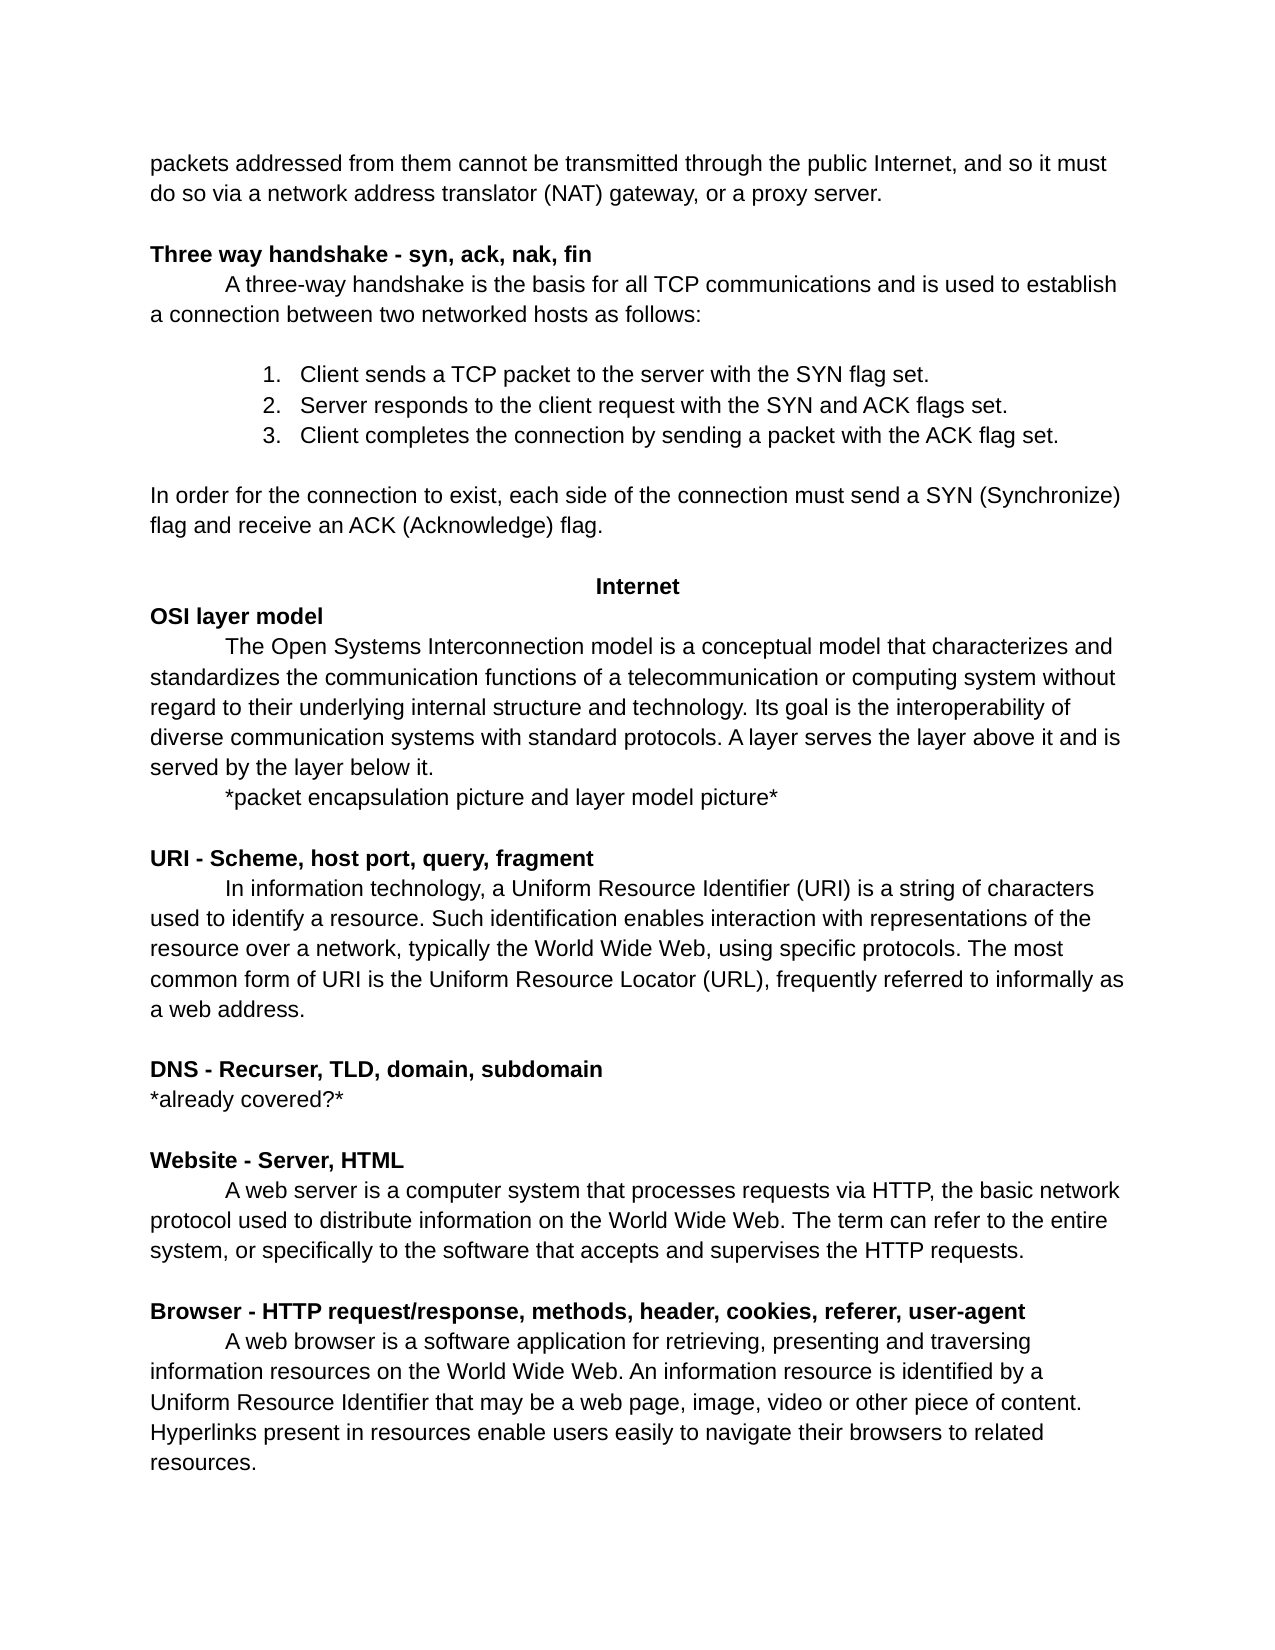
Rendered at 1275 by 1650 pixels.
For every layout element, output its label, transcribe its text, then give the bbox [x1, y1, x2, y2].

text In order for the connection to exist, each side of the connection must send a SYN (Synchronize) flag and receive an ACK (Acknowledge) flag. [150, 482, 1125, 539]
text *packet encapsulation picture and layer model picture* [150, 784, 1125, 811]
text Website - Server, HTML [150, 1147, 1125, 1173]
list Client completes the connection by sending a packet with the ACK flag set. [262, 422, 1125, 448]
text In information technology, a Uniform Resource Identifier (URI) is a string of characters used to identify a resource. Such identification enables interaction with representations of the resource over a network, typically the World Wide Web, using specific protocols. The most common form of URI is the Uniform Resource Locator (URL), frequently referred to informally as a web address. [150, 875, 1125, 1022]
text The Open Systems Interconnection model is a conceptual model that characterizes and standardizes the communication functions of a telecommunication or computing system without regard to their underlying internal structure and technology. Its goal is the interoperability of diverse communication systems with standard protocols. A layer serves the layer above it and is served by the layer below it. [150, 633, 1125, 781]
text A three-way handshake is the basis for all TCP communications and is used to establish a connection between two networked hosts as follows: [150, 271, 1125, 327]
text Three way handshake - syn, ack, nak, fin [150, 241, 1125, 267]
list Client sends a TCP packet to the server with the SYN flag set. [262, 361, 1125, 388]
text Browser - HTTP request/response, methods, header, cookies, referer, user-agent [150, 1298, 1125, 1324]
text DNS - Recurser, TLD, domain, subdomain [150, 1056, 1125, 1083]
text *already covered?* [150, 1086, 1125, 1113]
text A web browser is a software application for retrieving, presenting and traversing information resources on the World Wide Web. An information resource is identified by a Uniform Resource Identifier that may be a web page, image, video or other piece of content. Hyperlinks present in resources enable users easily to navigate their browsers to related resources. [150, 1328, 1125, 1475]
list Server responds to the client request with the SYN and ACK flags set. [262, 392, 1125, 418]
text packets addressed from them cannot be transmitted through the public Internet, and so it must do so via a network address translator (NAT) gateway, or a proxy server. [150, 150, 1125, 207]
text OSI layer model [150, 603, 1125, 629]
text URI - Scheme, host port, query, fragment [150, 845, 1125, 871]
text A web server is a computer system that processes requests via HTTP, the basic network protocol used to distribute information on the World Wide Web. The term can refer to the entire system, or specifically to the software that accepts and supervises the HTTP requests. [150, 1177, 1125, 1264]
text Internet [150, 573, 1125, 599]
